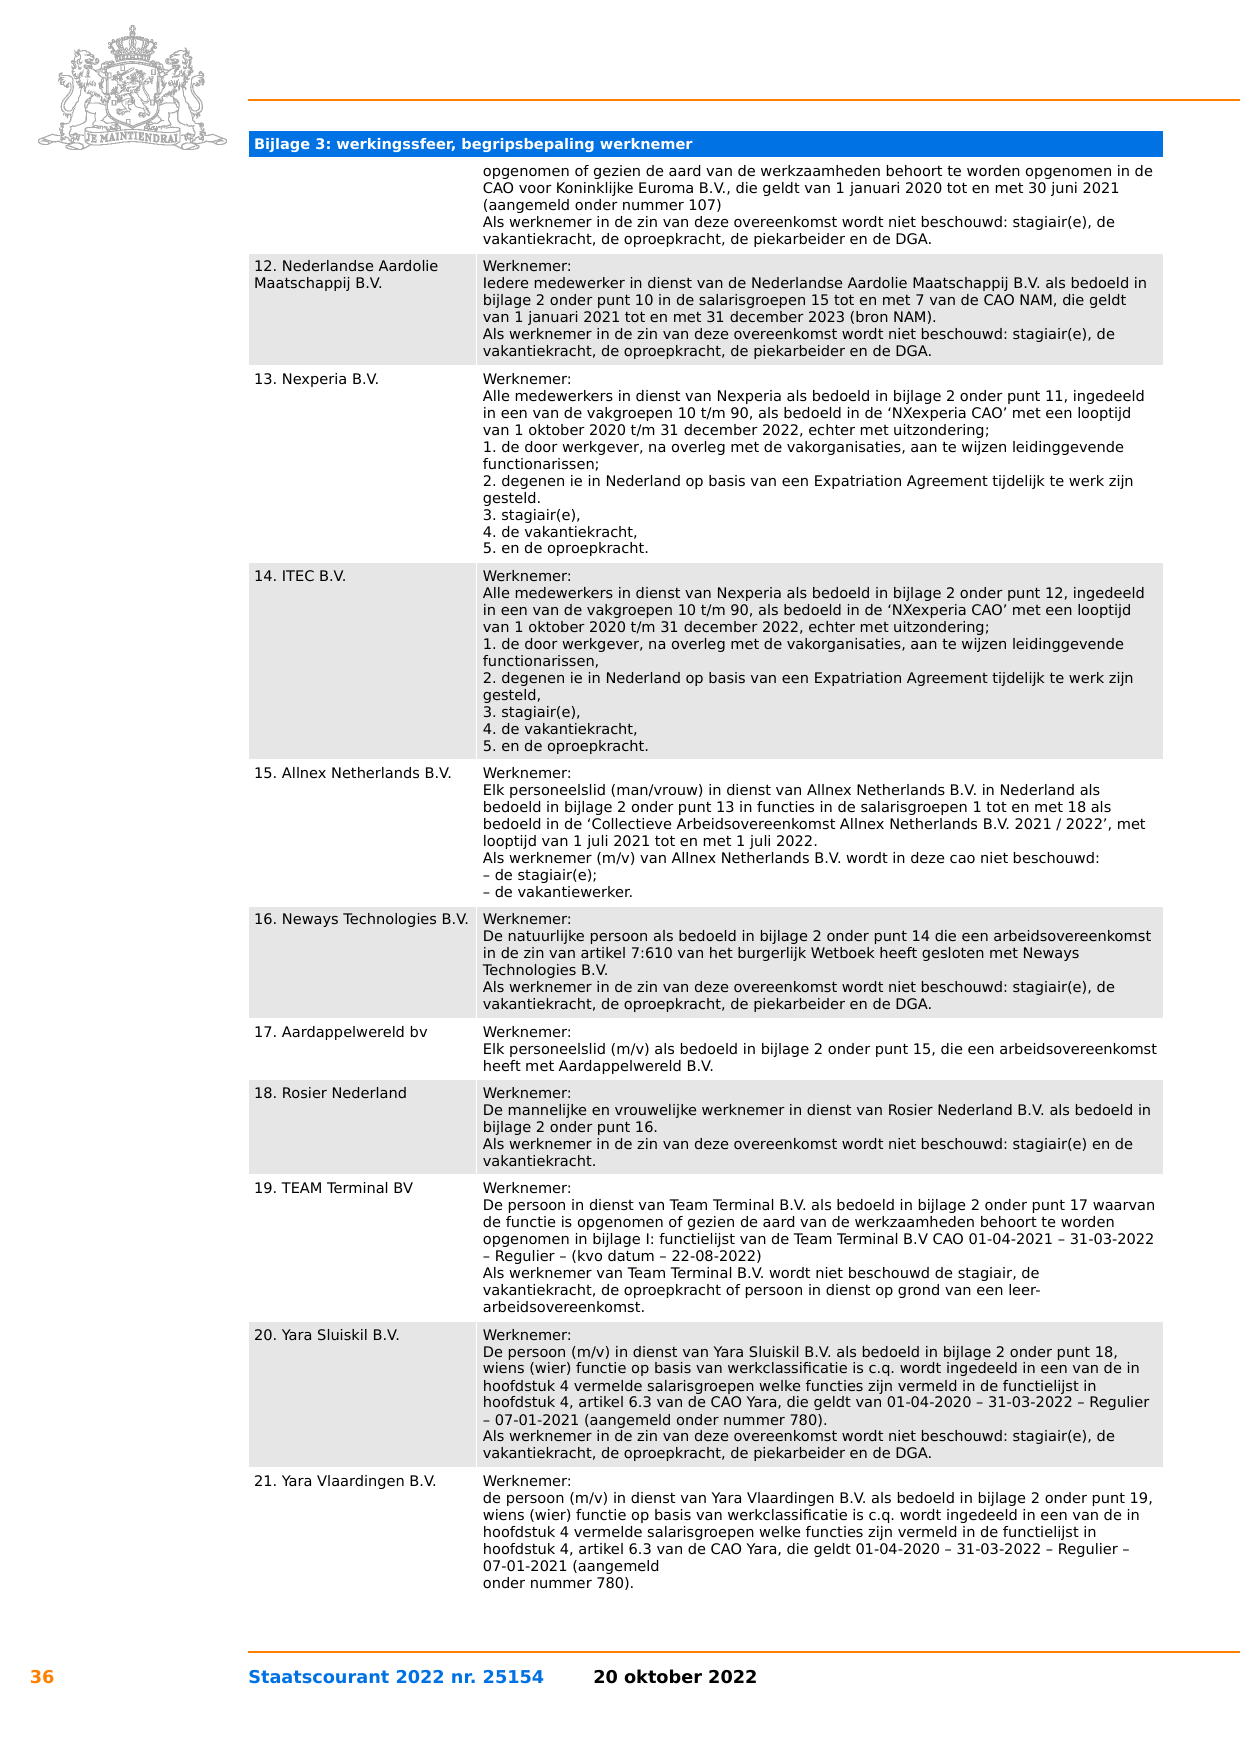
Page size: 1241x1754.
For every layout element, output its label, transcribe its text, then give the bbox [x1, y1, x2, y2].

table_cell Werknemer: Elk personeelslid (m/v) als bedoeld in bijlage 2 onder punt 15, die een arbeidsovereenkomst heeft met Aardappelwereld B.V. [477, 1019, 1163, 1079]
table_cell Werknemer: De mannelijke en vrouwelijke werknemer in dienst van Rosier Nederland B.V. als bedoeld in bijlage 2 onder punt 16. Als werknemer in de zin van deze overeenkomst wordt niet beschouwd: stagiair(e) en de vakantiekracht. [477, 1080, 1163, 1174]
table_cell 18. Rosier Nederland [249, 1080, 476, 1174]
table_cell Werknemer: De persoon in dienst van Team Terminal B.V. als bedoeld in bijlage 2 onder punt 17 waarvan de functie is opgenomen of gezien de aard van de werkzaamheden behoort te worden opgenomen in bijlage I: functielijst van de Team Terminal B.V CAO 01-04-2021 – 31-03-2022 – Regulier – (kvo datum – 22-08-2022) Als werknemer van Team Terminal B.V. wordt niet beschouwd de stagiair, de vakantiekracht, de oproepkracht of persoon in dienst op grond van een leer-arbeidsovereenkomst. [477, 1176, 1163, 1321]
table_cell Werknemer: Iedere medewerker in dienst van de Nederlandse Aardolie Maatschappij B.V. als bedoeld in bijlage 2 onder punt 10 in de salarisgroepen 15 tot en met 7 van de CAO NAM, die geldt van 1 januari 2021 tot en met 31 december 2023 (bron NAM). Als werknemer in de zin van deze overeenkomst wordt niet beschouwd: stagiair(e), de vakantiekracht, de oproepkracht, de piekarbeider en de DGA. [477, 254, 1163, 365]
table_cell 14. ITEC B.V. [249, 563, 476, 759]
table_header Bijlage 3: werkingssfeer, begripsbepaling werknemer [249, 131, 1163, 157]
picture [38, 25, 227, 150]
table_cell Werknemer: de persoon (m/v) in dienst van Yara Vlaardingen B.V. als bedoeld in bijlage 2 onder punt 19, wiens (wier) functie op basis van werkclassificatie is c.q. wordt ingedeeld in een van de in hoofdstuk 4 vermelde salarisgroepen welke functies zijn vermeld in de functielijst in hoofdstuk 4, artikel 6.3 van de CAO Yara, die geldt 01-04-2020 – 31-03-2022 – Regulier – 07-01-2021 (aangemeld onder nummer 780). [477, 1468, 1163, 1596]
table_cell Werknemer: Alle medewerkers in dienst van Nexperia als bedoeld in bijlage 2 onder punt 11, ingedeeld in een van de vakgroepen 10 t/m 90, als bedoeld in de ‘NXexperia CAO’ met een looptijd van 1 oktober 2020 t/m 31 december 2022, echter met uitzondering; 1. de door werkgever, na overleg met de vakorganisaties, aan te wijzen leidinggevende functionarissen; 2. degenen ie in Nederland op basis van een Expatriation Agreement tijdelijk te werk zijn gesteld. 3. stagiair(e), 4. de vakantiekracht, 5. en de oproepkracht. [477, 366, 1163, 562]
table_cell 19. TEAM Terminal BV [249, 1176, 476, 1321]
table_cell Werknemer: Alle medewerkers in dienst van Nexperia als bedoeld in bijlage 2 onder punt 12, ingedeeld in een van de vakgroepen 10 t/m 90, als bedoeld in de ‘NXexperia CAO’ met een looptijd van 1 oktober 2020 t/m 31 december 2022, echter met uitzondering; 1. de door werkgever, na overleg met de vakorganisaties, aan te wijzen leidinggevende functionarissen, 2. degenen ie in Nederland op basis van een Expatriation Agreement tijdelijk te werk zijn gesteld, 3. stagiair(e), 4. de vakantiekracht, 5. en de oproepkracht. [477, 563, 1163, 759]
table_cell Werknemer: De persoon (m/v) in dienst van Yara Sluiskil B.V. als bedoeld in bijlage 2 onder punt 18, wiens (wier) functie op basis van werkclassificatie is c.q. wordt ingedeeld in een van de in hoofdstuk 4 vermelde salarisgroepen welke functies zijn vermeld in de functielijst in hoofdstuk 4, artikel 6.3 van de CAO Yara, die geldt van 01-04-2020 – 31-03-2022 – Regulier – 07-01-2021 (aangemeld onder nummer 780). Als werknemer in de zin van deze overeenkomst wordt niet beschouwd: stagiair(e), de vakantiekracht, de oproepkracht, de piekarbeider en de DGA. [477, 1322, 1163, 1467]
table_cell opgenomen of gezien de aard van de werkzaamheden behoort te worden opgenomen in de CAO voor Koninklijke Euroma B.V., die geldt van 1 januari 2020 tot en met 30 juni 2021 (aangemeld onder nummer 107) Als werknemer in de zin van deze overeenkomst wordt niet beschouwd: stagiair(e), de vakantiekracht, de oproepkracht, de piekarbeider en de DGA. [477, 158, 1163, 253]
table_cell 21. Yara Vlaardingen B.V. [249, 1468, 476, 1596]
table_cell 17. Aardappelwereld bv [249, 1019, 476, 1079]
table_cell [249, 158, 476, 253]
table_cell 12. Nederlandse Aardolie Maatschappij B.V. [249, 254, 476, 365]
table_cell Werknemer: De natuurlijke persoon als bedoeld in bijlage 2 onder punt 14 die een arbeidsovereenkomst in de zin van artikel 7:610 van het burgerlijk Wetboek heeft gesloten met Neways Technologies B.V. Als werknemer in de zin van deze overeenkomst wordt niet beschouwd: stagiair(e), de vakantiekracht, de oproepkracht, de piekarbeider en de DGA. [477, 907, 1163, 1018]
table_cell 20. Yara Sluiskil B.V. [249, 1322, 476, 1467]
table_cell 15. Allnex Netherlands B.V. [249, 760, 476, 906]
table_cell 13. Nexperia B.V. [249, 366, 476, 562]
table_cell Werknemer: Elk personeelslid (man/vrouw) in dienst van Allnex Netherlands B.V. in Nederland als bedoeld in bijlage 2 onder punt 13 in functies in de salarisgroepen 1 tot en met 18 als bedoeld in de ‘Collectieve Arbeidsovereenkomst Allnex Netherlands B.V. 2021 / 2022’, met looptijd van 1 juli 2021 tot en met 1 juli 2022. Als werknemer (m/v) van Allnex Netherlands B.V. wordt in deze cao niet beschouwd: – de stagiair(e); – de vakantiewerker. [477, 760, 1163, 906]
table_cell 16. Neways Technologies B.V. [249, 907, 476, 1018]
